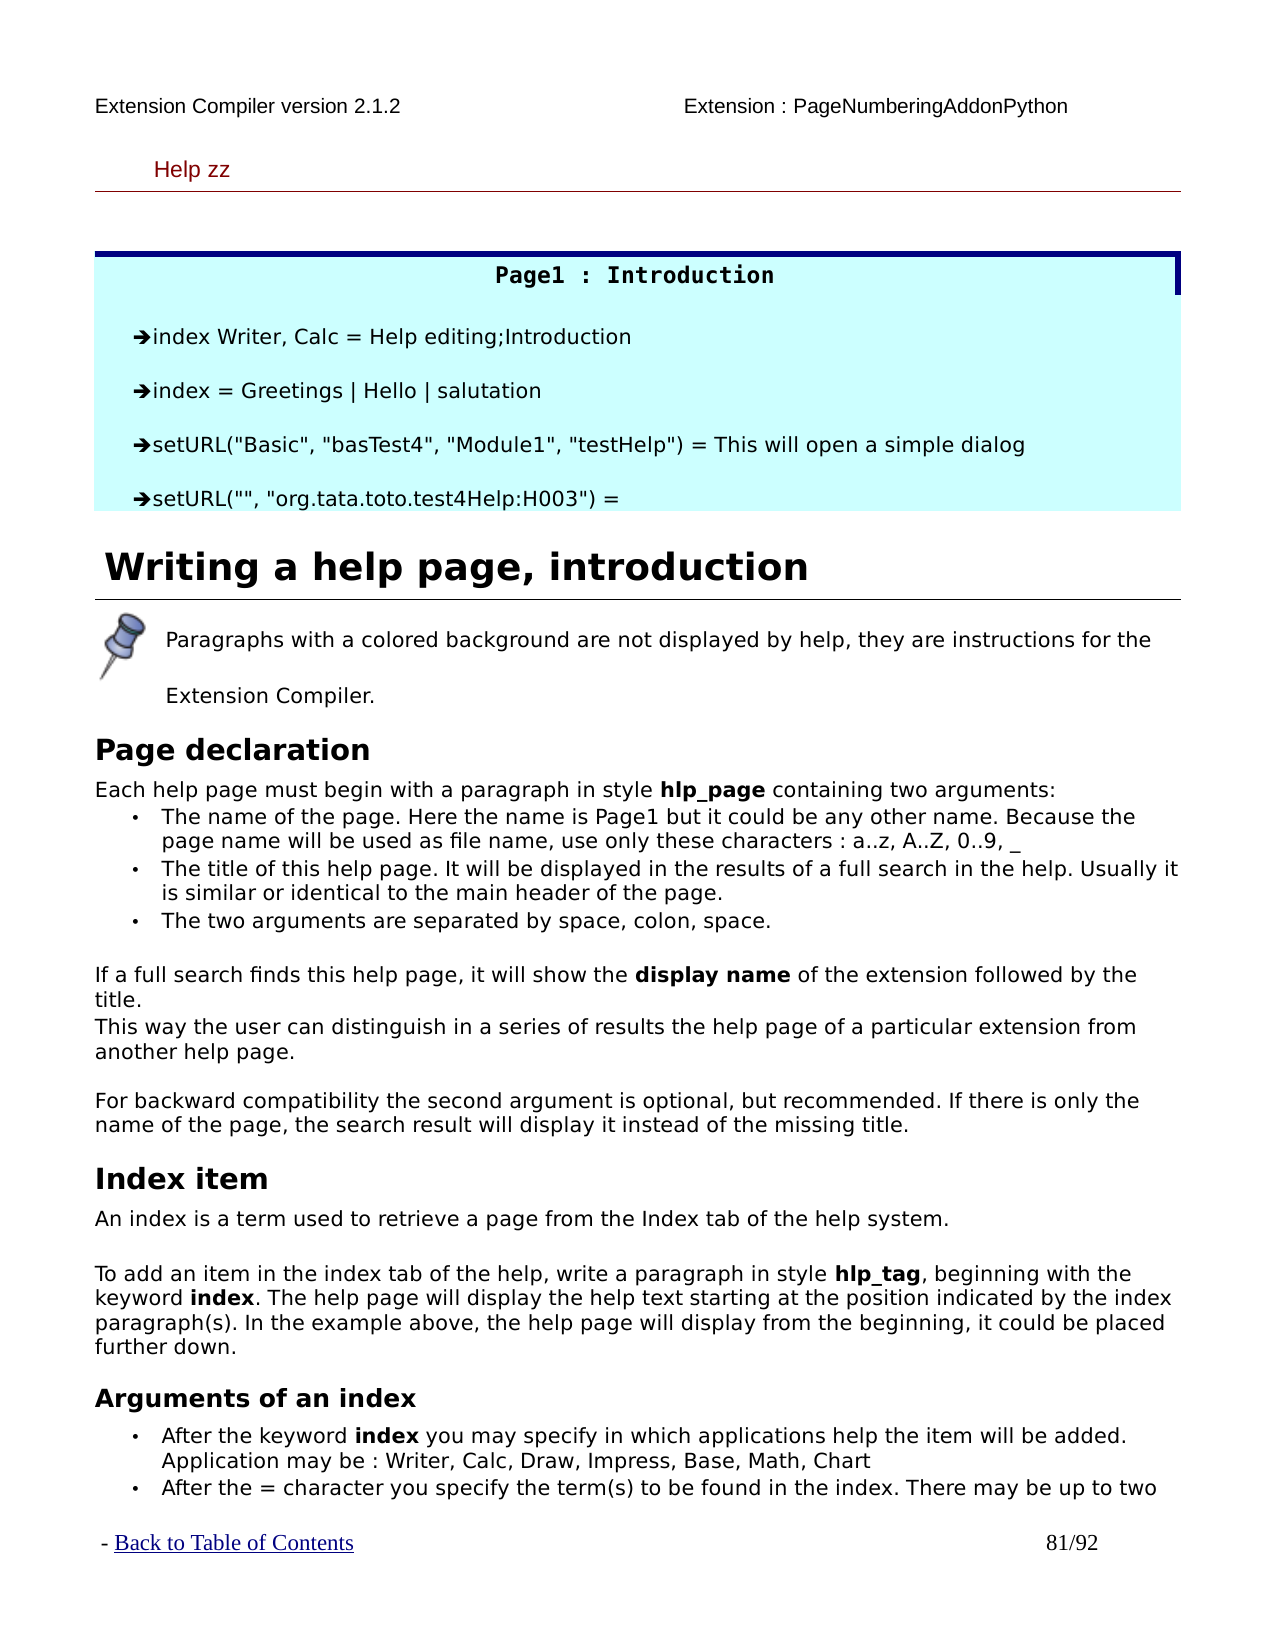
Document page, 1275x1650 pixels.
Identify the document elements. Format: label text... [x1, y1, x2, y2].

text Help zz [94, 147, 1181, 192]
text To add an item in the index tab of the help, write a paragraph in style hlp_tag, beginning with the keyword index. The help page will display the help text starting at the position indicated by the index paragraph(s). In the example above, the help page will display from the beginning, it could be placed further down. [94, 1262, 1181, 1360]
text This way the user can distinguish in a series of results the help page of a particular extension from another help page. For backward compatibility the second argument is optional, but recommended. If there is only the name of the page, the search result will display it instead of the missing title. [94, 1015, 1181, 1138]
list The name of the page. Here the name is Page1 but it could be any other name. Because the page name will be used as file name, use only these characters : a..z, A..Z, 0..9, _ [132, 805, 1181, 854]
list index = Greetings | Hello | salutation [94, 379, 1181, 403]
text Page declaration [94, 733, 1181, 767]
text Index item [94, 1162, 1181, 1196]
list After the keyword index you may specify in which applications help the item will be added. Application may be : Writer, Calc, Draw, Impress, Base, Math, Chart [132, 1424, 1181, 1473]
list The title of this help page. It will be displayed in the results of a full search in the help. Usually it is similar or identical to the main header of the page. [132, 857, 1181, 906]
list index Writer, Calc = Help editing;Introduction [94, 325, 1181, 349]
text If a full search finds this help page, it will show the display name of the extension followed by the title. [94, 963, 1181, 1012]
text Each help page must begin with a paragraph in style hlp_page containing two arguments: [94, 777, 1181, 802]
list Paragraphs with a colored background are not displayed by help, they are instructions for the Extension Compiler. [94, 611, 1181, 708]
list The two arguments are separated by space, colon, space. [132, 909, 1181, 933]
list setURL("Basic", "basTest4", "Module1", "testHelp") = This will open a simple dialog [94, 433, 1181, 457]
list setURL("", "org.tata.toto.test4Help:H003") = [94, 487, 1181, 511]
text Page1 : Introduction [94, 252, 1175, 295]
list After the = character you specify the term(s) to be found in the index. There may be up to two [132, 1476, 1181, 1501]
text Arguments of an index [94, 1384, 1181, 1413]
picture [95, 611, 151, 683]
text An index is a term used to retrieve a page from the Index tab of the help system. [94, 1207, 1181, 1232]
text Writing a help page, introduction [94, 536, 1181, 599]
